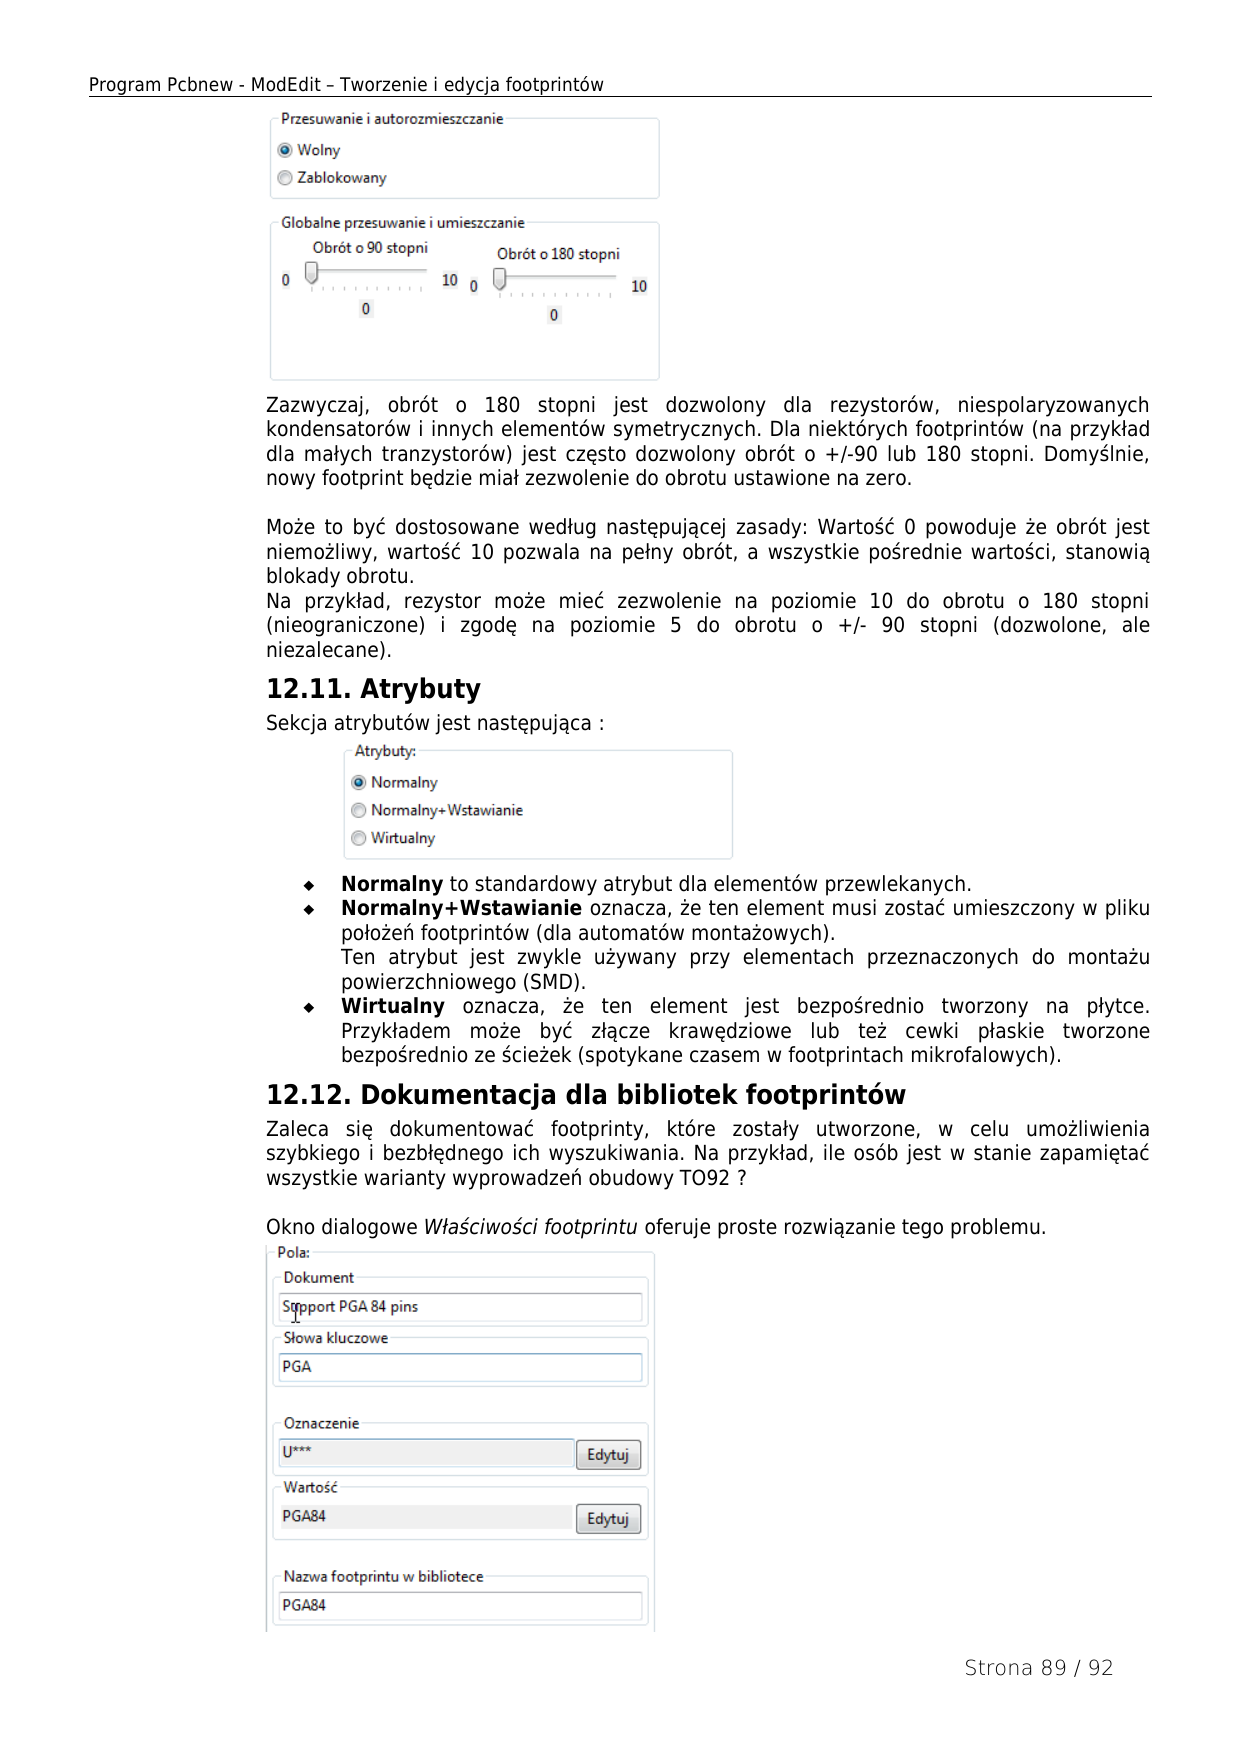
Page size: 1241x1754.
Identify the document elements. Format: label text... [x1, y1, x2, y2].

subtitle Dokumentacja dla bibliotek footprintów [266, 1079, 1152, 1111]
text Może to być dostosowane według następującej zasady: Wartość 0 powoduje że obrót jest niemożliwy, wartość 10 pozwala na pełny obrót, a wszystkie pośrednie wartości, stanowią blokady obrotu. [266, 515, 1152, 589]
list Normalny to standardowy atrybut dla elementów przewlekanych. [303, 872, 1152, 896]
list Normalny+Wstawianie oznacza, że ten element musi zostać umieszczony w pliku położeń footprintów (dla automatów montażowych). Ten atrybut jest zwykle używany przy elementach przeznaczonych do montażu powierzchniowego (SMD). [303, 896, 1152, 994]
picture [340, 741, 737, 866]
picture [265, 109, 665, 387]
list Wirtualny oznacza, że ten element jest bezpośrednio tworzony na płytce. Przykładem może być złącze krawędziowe lub też cewki płaskie tworzone bezpośrednio ze ścieżek (spotykane czasem w footprintach mikrofalowych). [303, 994, 1152, 1067]
text Na przykład, rezystor może mieć zezwolenie na poziomie 10 do obrotu o 180 stopni (nieograniczone) i zgodę na poziomie 5 do obrotu o +/- 90 stopni (dozwolone, ale niezalecane). [266, 589, 1152, 662]
text Zazwyczaj, obrót o 180 stopni jest dozwolony dla rezystorów, niespolaryzowanych kondensatorów i innych elementów symetrycznych. Dla niektórych footprintów (na przykład dla małych tranzystorów) jest często dozwolony obrót o +/-90 lub 180 stopni. Domyślnie, nowy footprint będzie miał zezwolenie do obrotu ustawione na zero. [266, 393, 1152, 491]
text Okno dialogowe Właściwości footprintu oferuje proste rozwiązanie tego problemu. [266, 1214, 1152, 1239]
subtitle Atrybuty [266, 674, 1152, 705]
picture [265, 1245, 659, 1632]
text Sekcja atrybutów jest następująca : [266, 711, 1152, 736]
text Zaleca się dokumentować footprinty, które zostały utworzone, w celu umożliwienia szybkiego i bezbłędnego ich wyszukiwania. Na przykład, ile osób jest w stanie zapamiętać wszystkie warianty wyprowadzeń obudowy TO92 ? [266, 1117, 1152, 1190]
